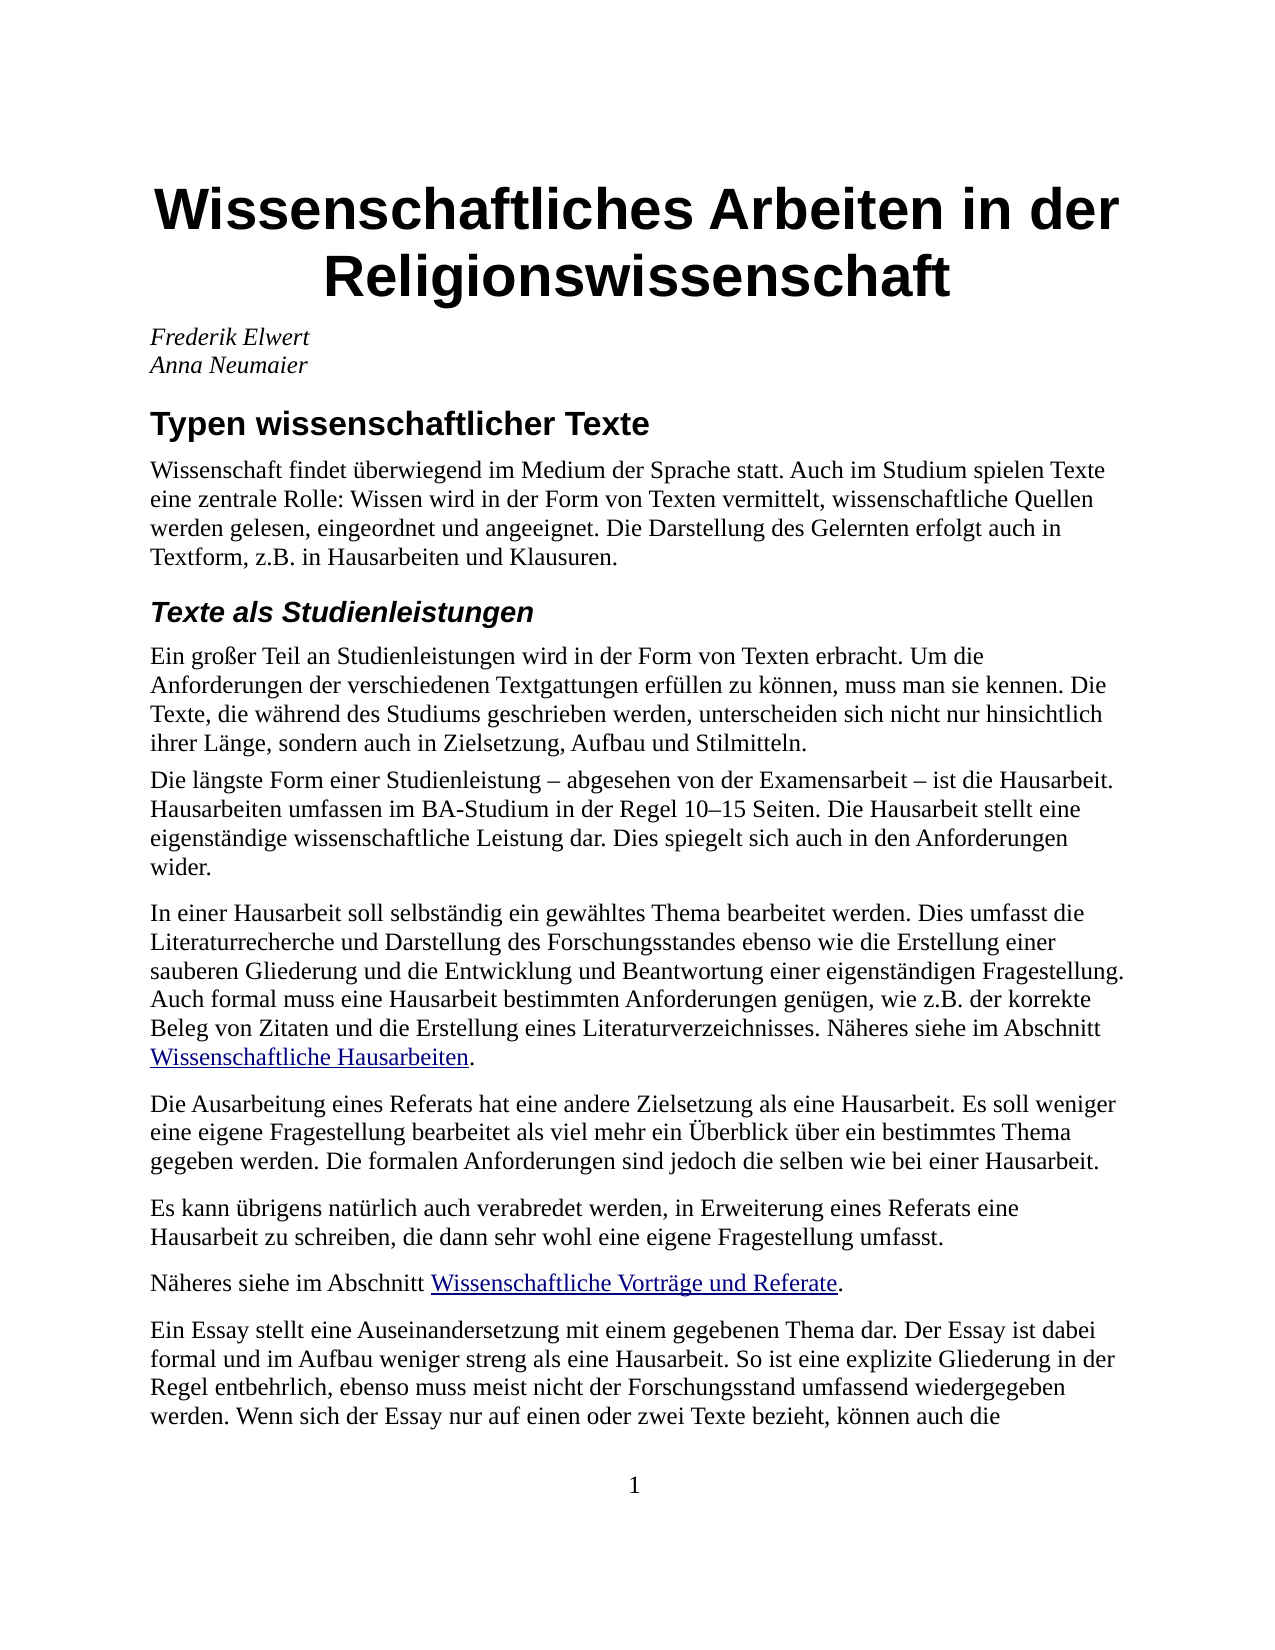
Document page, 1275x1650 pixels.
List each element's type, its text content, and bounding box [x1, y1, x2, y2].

text Frederik Elwert [150, 322, 1125, 350]
text Die längste Form einer Studienleistung – abgesehen von der Examensarbeit – ist die Hausarbeit. Hausarbeiten umfassen im BA-Studium in der Regel 10–15 Seiten. Die Hausarbeit stellt eine eigenständige wissenschaftliche Leistung dar. Dies spiegelt sich auch in den Anforderungen wider. [150, 765, 1125, 880]
text Anna Neumaier [150, 350, 1125, 379]
subtitle Typen wissenschaftlicher Texte [150, 404, 1125, 443]
subtitle Texte als Studienleistungen [150, 595, 1125, 629]
text Die Ausarbeitung eines Referats hat eine andere Zielsetzung als eine Hausarbeit. Es soll weniger eine eigene Fragestellung bearbeitet als viel mehr ein Überblick über ein bestimmtes Thema gegeben werden. Die formalen Anforderungen sind jedoch die selben wie bei einer Hausarbeit. [150, 1089, 1125, 1175]
text In einer Hausarbeit soll selbständig ein gewähltes Thema bearbeitet werden. Dies umfasst die Literaturrecherche und Darstellung des Forschungsstandes ebenso wie die Erstellung einer sauberen Gliederung und die Entwicklung und Beantwortung einer eigenständigen Fragestellung. Auch formal muss eine Hausarbeit bestimmten Anforderungen genügen, wie z.B. der korrekte Beleg von Zitaten und die Erstellung eines Literaturverzeichnisses. Näheres siehe im Abschnitt Wissenschaftliche Hausarbeiten. [150, 898, 1125, 1071]
title Wissenschaftliches Arbeiten in der Religionswissenschaft [150, 175, 1125, 309]
text Es kann übrigens natürlich auch verabredet werden, in Erweiterung eines Referats eine Hausarbeit zu schreiben, die dann sehr wohl eine eigene Fragestellung umfasst. [150, 1193, 1125, 1250]
text Näheres siehe im Abschnitt Wissenschaftliche Vorträge und Referate. [150, 1268, 1125, 1297]
text Wissenschaft findet überwiegend im Medium der Sprache statt. Auch im Studium spielen Texte eine zentrale Rolle: Wissen wird in der Form von Texten vermittelt, wissenschaftliche Quellen werden gelesen, eingeordnet und angeeignet. Die Darstellung des Gelernten erfolgt auch in Textform, z.B. in Hausarbeiten und Klausuren. [150, 455, 1125, 570]
text Ein großer Teil an Studienleistungen wird in der Form von Texten erbracht. Um die Anforderungen der verschiedenen Textgattungen erfüllen zu können, muss man sie kennen. Die Texte, die während des Studiums geschrieben werden, unterscheiden sich nicht nur hinsichtlich ihrer Länge, sondern auch in Zielsetzung, Aufbau und Stilmitteln. [150, 641, 1125, 756]
text Ein Essay stellt eine Auseinandersetzung mit einem gegebenen Thema dar. Der Essay ist dabei formal und im Aufbau weniger streng als eine Hausarbeit. So ist eine explizite Gliederung in der Regel entbehrlich, ebenso muss meist nicht der Forschungsstand umfassend wiedergegeben werden. Wenn sich der Essay nur auf einen oder zwei Texte bezieht, können auch die [150, 1315, 1125, 1430]
